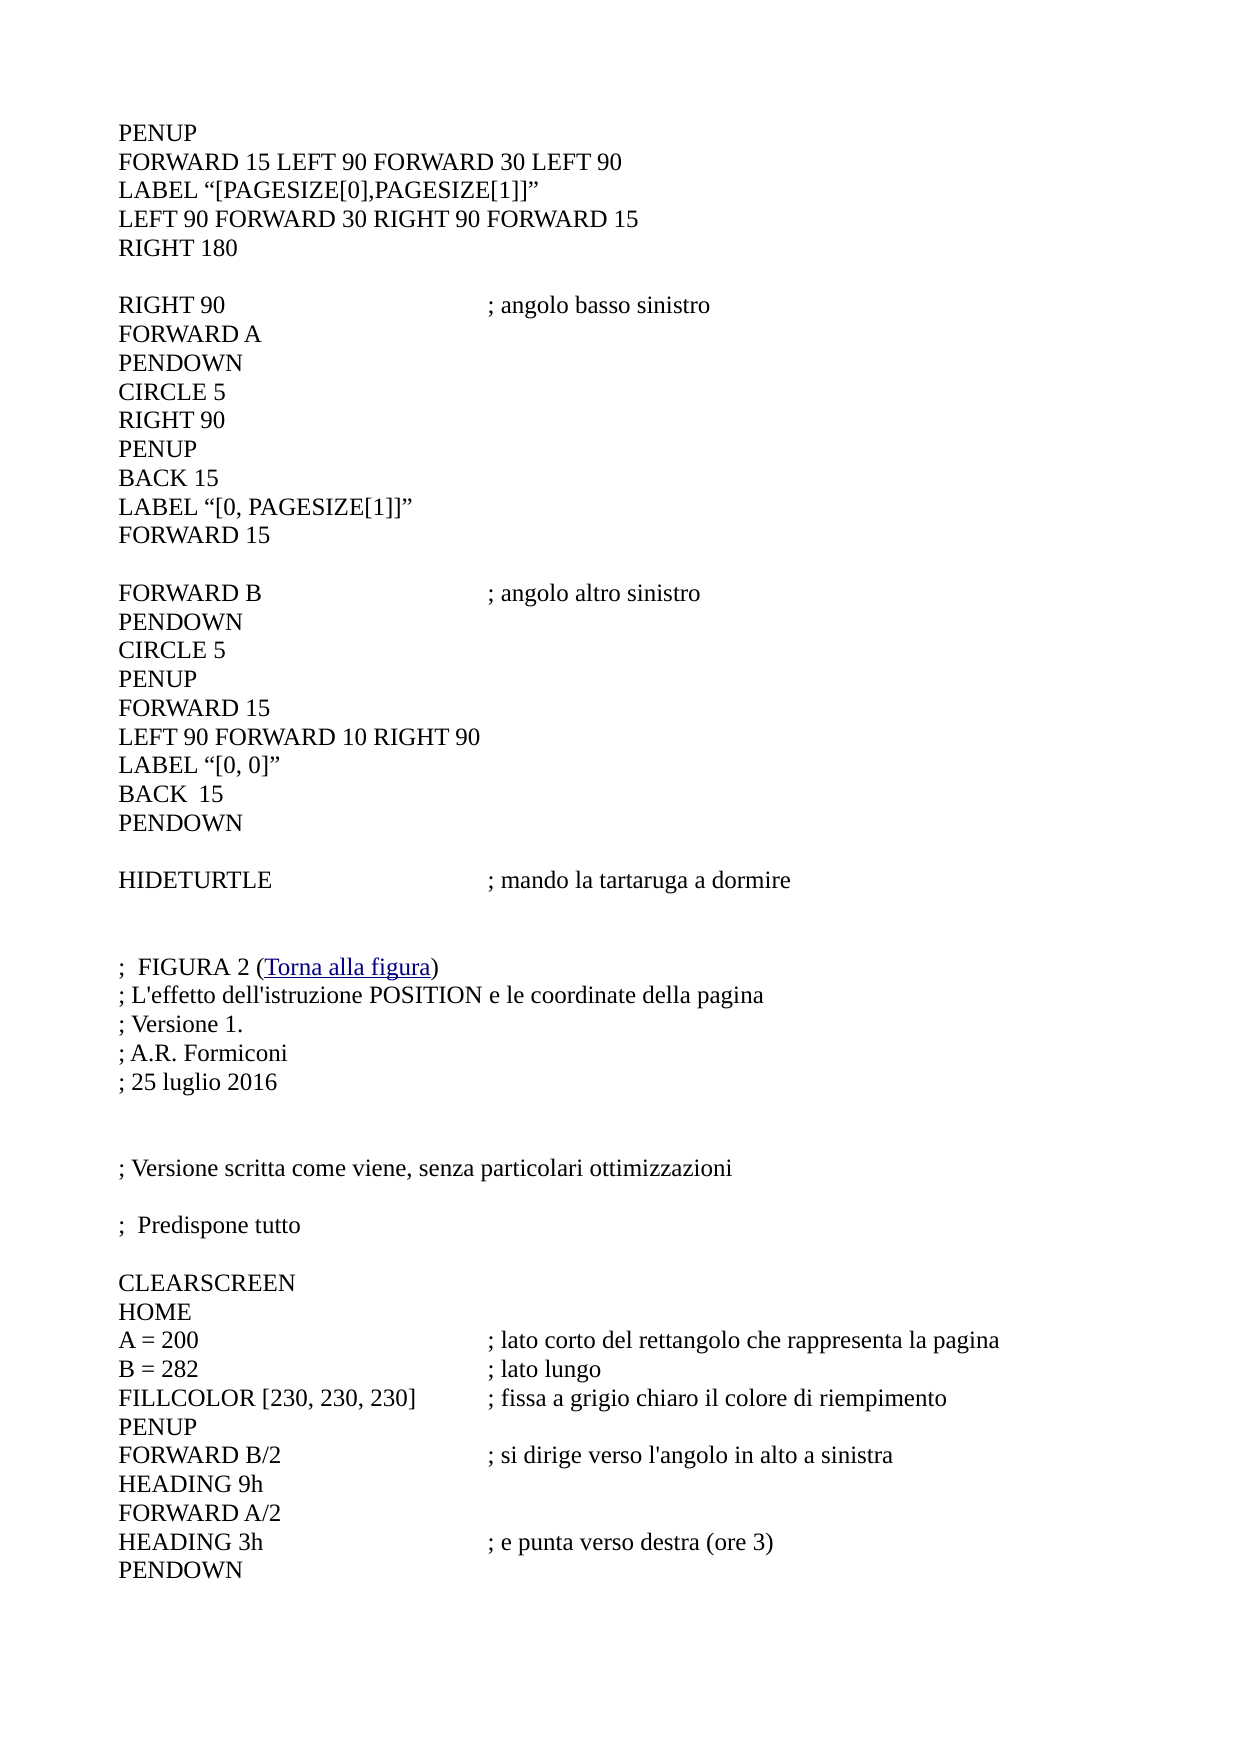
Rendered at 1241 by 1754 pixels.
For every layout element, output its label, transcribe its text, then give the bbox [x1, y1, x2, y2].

text LABEL “[0, PAGESIZE[1]]” [118, 492, 1122, 521]
text FORWARD B ; angolo altro sinistro [118, 578, 1122, 607]
text ; A.R. Formiconi [118, 1038, 1122, 1067]
text RIGHT 180 [118, 233, 1122, 262]
text HIDETURTLE ; mando la tartaruga a dormire [118, 866, 1122, 894]
text PENUP [118, 434, 1122, 463]
text HEADING 3h ; e punta verso destra (ore 3) [118, 1527, 1122, 1556]
text RIGHT 90 [118, 406, 1122, 434]
text CIRCLE 5 [118, 636, 1122, 664]
text LABEL “[PAGESIZE[0],PAGESIZE[1]]” [118, 176, 1122, 204]
text CIRCLE 5 [118, 377, 1122, 406]
text PENUP [118, 118, 1122, 147]
text PENUP [118, 664, 1122, 693]
text ; 25 luglio 2016 [118, 1067, 1122, 1096]
text ; FIGURA 2 (Torna alla figura) [118, 952, 1122, 981]
text LEFT 90 FORWARD 30 RIGHT 90 FORWARD 15 [118, 204, 1122, 233]
text PENUP [118, 1412, 1122, 1441]
text A = 200 ; lato corto del rettangolo che rappresenta la pagina [118, 1326, 1122, 1354]
text PENDOWN [118, 808, 1122, 837]
text BACK 15 [118, 779, 1122, 808]
text FORWARD B/2 ; si dirige verso l'angolo in alto a sinistra [118, 1441, 1122, 1469]
text PENDOWN [118, 1556, 1122, 1584]
text FORWARD 15 LEFT 90 FORWARD 30 LEFT 90 [118, 147, 1122, 176]
text HOME [118, 1297, 1122, 1326]
text PENDOWN [118, 607, 1122, 636]
text B = 282 ; lato lungo [118, 1354, 1122, 1383]
text RIGHT 90 ; angolo basso sinistro [118, 291, 1122, 319]
text PENDOWN [118, 348, 1122, 377]
text FORWARD A [118, 319, 1122, 348]
text ; L'effetto dell'istruzione POSITION e le coordinate della pagina [118, 981, 1122, 1009]
text ; Versione scritta come viene, senza particolari ottimizzazioni [118, 1153, 1122, 1182]
text ; Versione 1. [118, 1009, 1122, 1038]
text LEFT 90 FORWARD 10 RIGHT 90 [118, 722, 1122, 751]
text ; Predispone tutto [118, 1211, 1122, 1239]
text CLEARSCREEN [118, 1268, 1122, 1297]
text FORWARD 15 [118, 693, 1122, 722]
text HEADING 9h [118, 1469, 1122, 1498]
text FORWARD 15 [118, 521, 1122, 549]
text LABEL “[0, 0]” [118, 751, 1122, 779]
text FILLCOLOR [230, 230, 230] ; fissa a grigio chiaro il colore di riempimento [118, 1383, 1122, 1412]
text BACK 15 [118, 463, 1122, 492]
text FORWARD A/2 [118, 1498, 1122, 1527]
